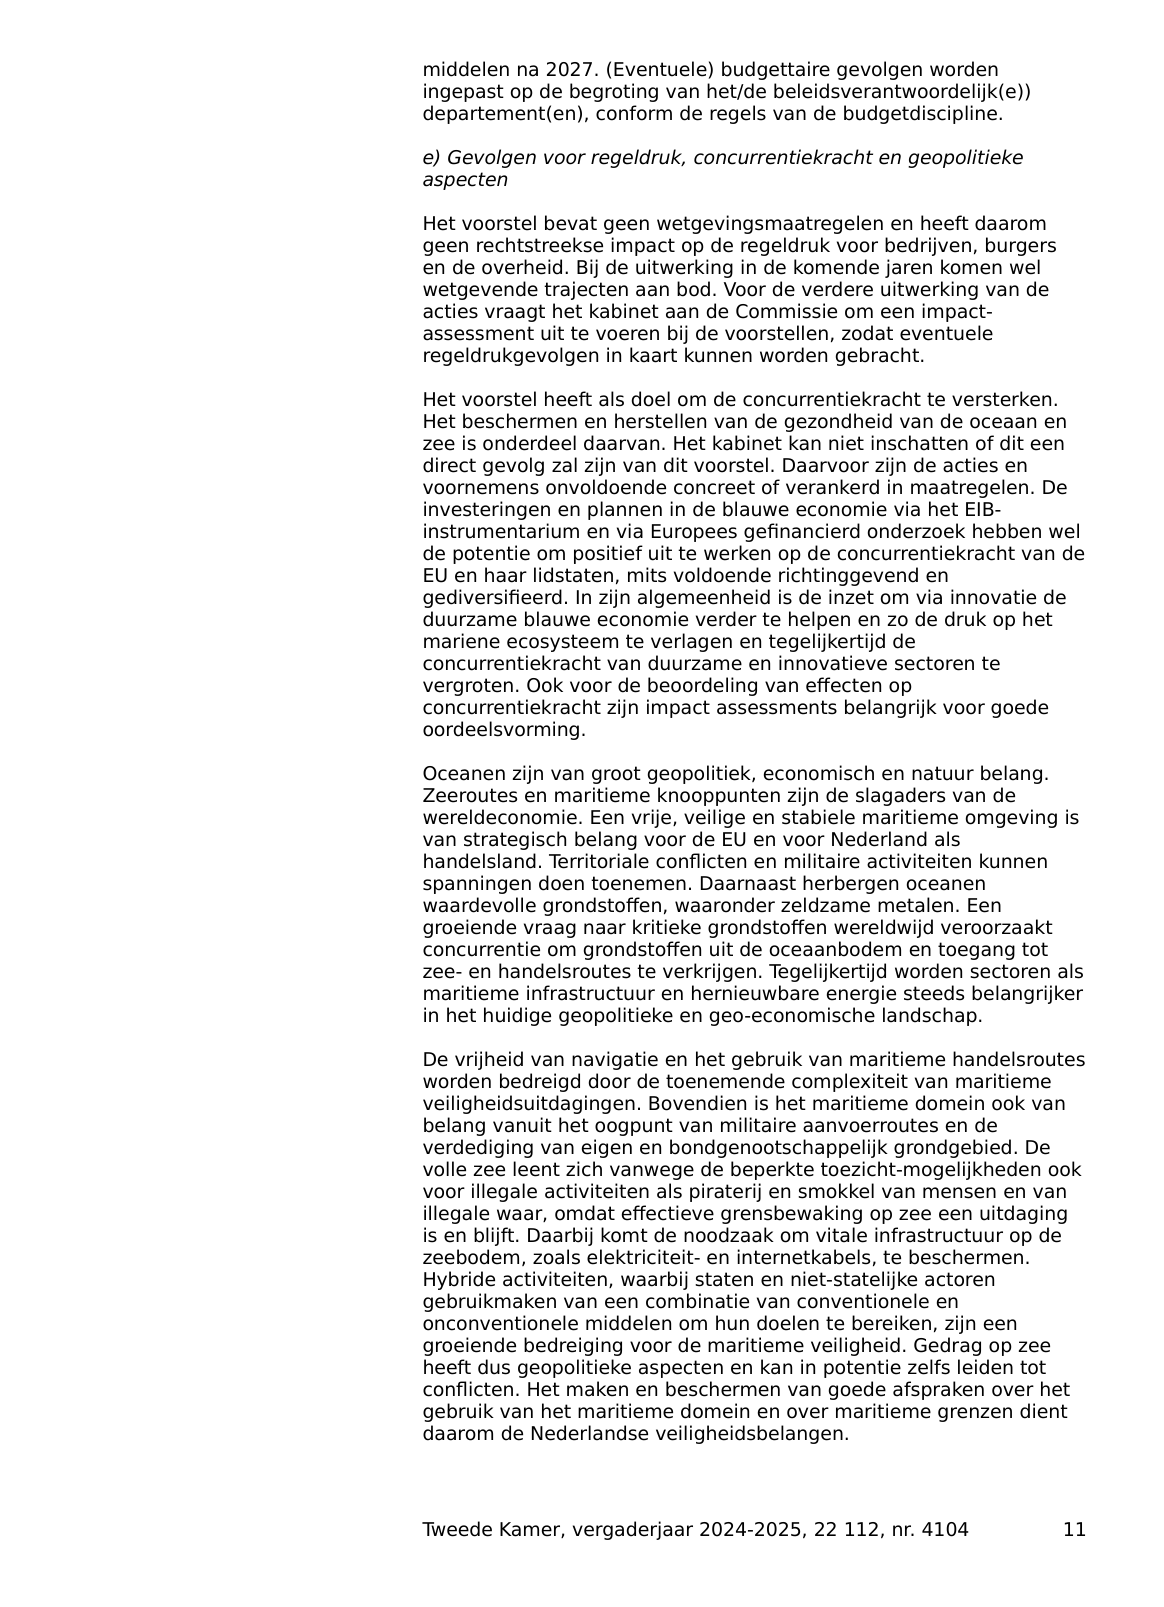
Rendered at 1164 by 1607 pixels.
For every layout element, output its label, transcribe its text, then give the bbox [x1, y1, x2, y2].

text De vrijheid van navigatie en het gebruik van maritieme handelsroutes worden bedreigd door de toenemende complexiteit van maritieme veiligheidsuitdagingen. Bovendien is het maritieme domein ook van belang vanuit het oogpunt van militaire aanvoerroutes en de verdediging van eigen en bondgenootschappelijk grondgebied. De volle zee leent zich vanwege de beperkte toezicht-mogelijkheden ook voor illegale activiteiten als piraterij en smokkel van mensen en van illegale waar, omdat effectieve grensbewaking op zee een uitdaging is en blijft. Daarbij komt de noodzaak om vitale infrastructuur op de zeebodem, zoals elektriciteit- en internetkabels, te beschermen. Hybride activiteiten, waarbij staten en niet-statelijke actoren gebruikmaken van een combinatie van conventionele en onconventionele middelen om hun doelen te bereiken, zijn een groeiende bedreiging voor de maritieme veiligheid. Gedrag op zee heeft dus geopolitieke aspecten en kan in potentie zelfs leiden tot conflicten. Het maken en beschermen van goede afspraken over het gebruik van het maritieme domein en over maritieme grenzen dient daarom de Nederlandse veiligheidsbelangen. [422, 1049, 1087, 1445]
text Het voorstel bevat geen wetgevingsmaatregelen en heeft daarom geen rechtstreekse impact op de regeldruk voor bedrijven, burgers en de overheid. Bij de uitwerking in de komende jaren komen wel wetgevende trajecten aan bod. Voor de verdere uitwerking van de acties vraagt het kabinet aan de Commissie om een impact-assessment uit te voeren bij de voorstellen, zodat eventuele regeldrukgevolgen in kaart kunnen worden gebracht. [422, 213, 1087, 367]
text Oceanen zijn van groot geopolitiek, economisch en natuur belang. Zeeroutes en maritieme knooppunten zijn de slagaders van de wereldeconomie. Een vrije, veilige en stabiele maritieme omgeving is van strategisch belang voor de EU en voor Nederland als handelsland. Territoriale conflicten en militaire activiteiten kunnen spanningen doen toenemen. Daarnaast herbergen oceanen waardevolle grondstoffen, waaronder zeldzame metalen. Een groeiende vraag naar kritieke grondstoffen wereldwijd veroorzaakt concurrentie om grondstoffen uit de oceaanbodem en toegang tot zee- en handelsroutes te verkrijgen. Tegelijkertijd worden sectoren als maritieme infrastructuur en hernieuwbare energie steeds belangrijker in het huidige geopolitieke en geo-economische landschap. [422, 763, 1087, 1027]
text middelen na 2027. (Eventuele) budgettaire gevolgen worden ingepast op de begroting van het/de beleidsverantwoordelijk(e)) departement(en), conform de regels van de budgetdiscipline. [422, 59, 1087, 125]
subtitle e) Gevolgen voor regeldruk, concurrentiekracht en geopolitieke aspecten [422, 147, 1087, 191]
text Het voorstel heeft als doel om de concurrentiekracht te versterken. Het beschermen en herstellen van de gezondheid van de oceaan en zee is onderdeel daarvan. Het kabinet kan niet inschatten of dit een direct gevolg zal zijn van dit voorstel. Daarvoor zijn de acties en voornemens onvoldoende concreet of verankerd in maatregelen. De investeringen en plannen in de blauwe economie via het EIB-instrumentarium en via Europees gefinancierd onderzoek hebben wel de potentie om positief uit te werken op de concurrentiekracht van de EU en haar lidstaten, mits voldoende richtinggevend en gediversifieerd. In zijn algemeenheid is de inzet om via innovatie de duurzame blauwe economie verder te helpen en zo de druk op het mariene ecosysteem te verlagen en tegelijkertijd de concurrentiekracht van duurzame en innovatieve sectoren te vergroten. Ook voor de beoordeling van effecten op concurrentiekracht zijn impact assessments belangrijk voor goede oordeelsvorming. [422, 389, 1087, 741]
